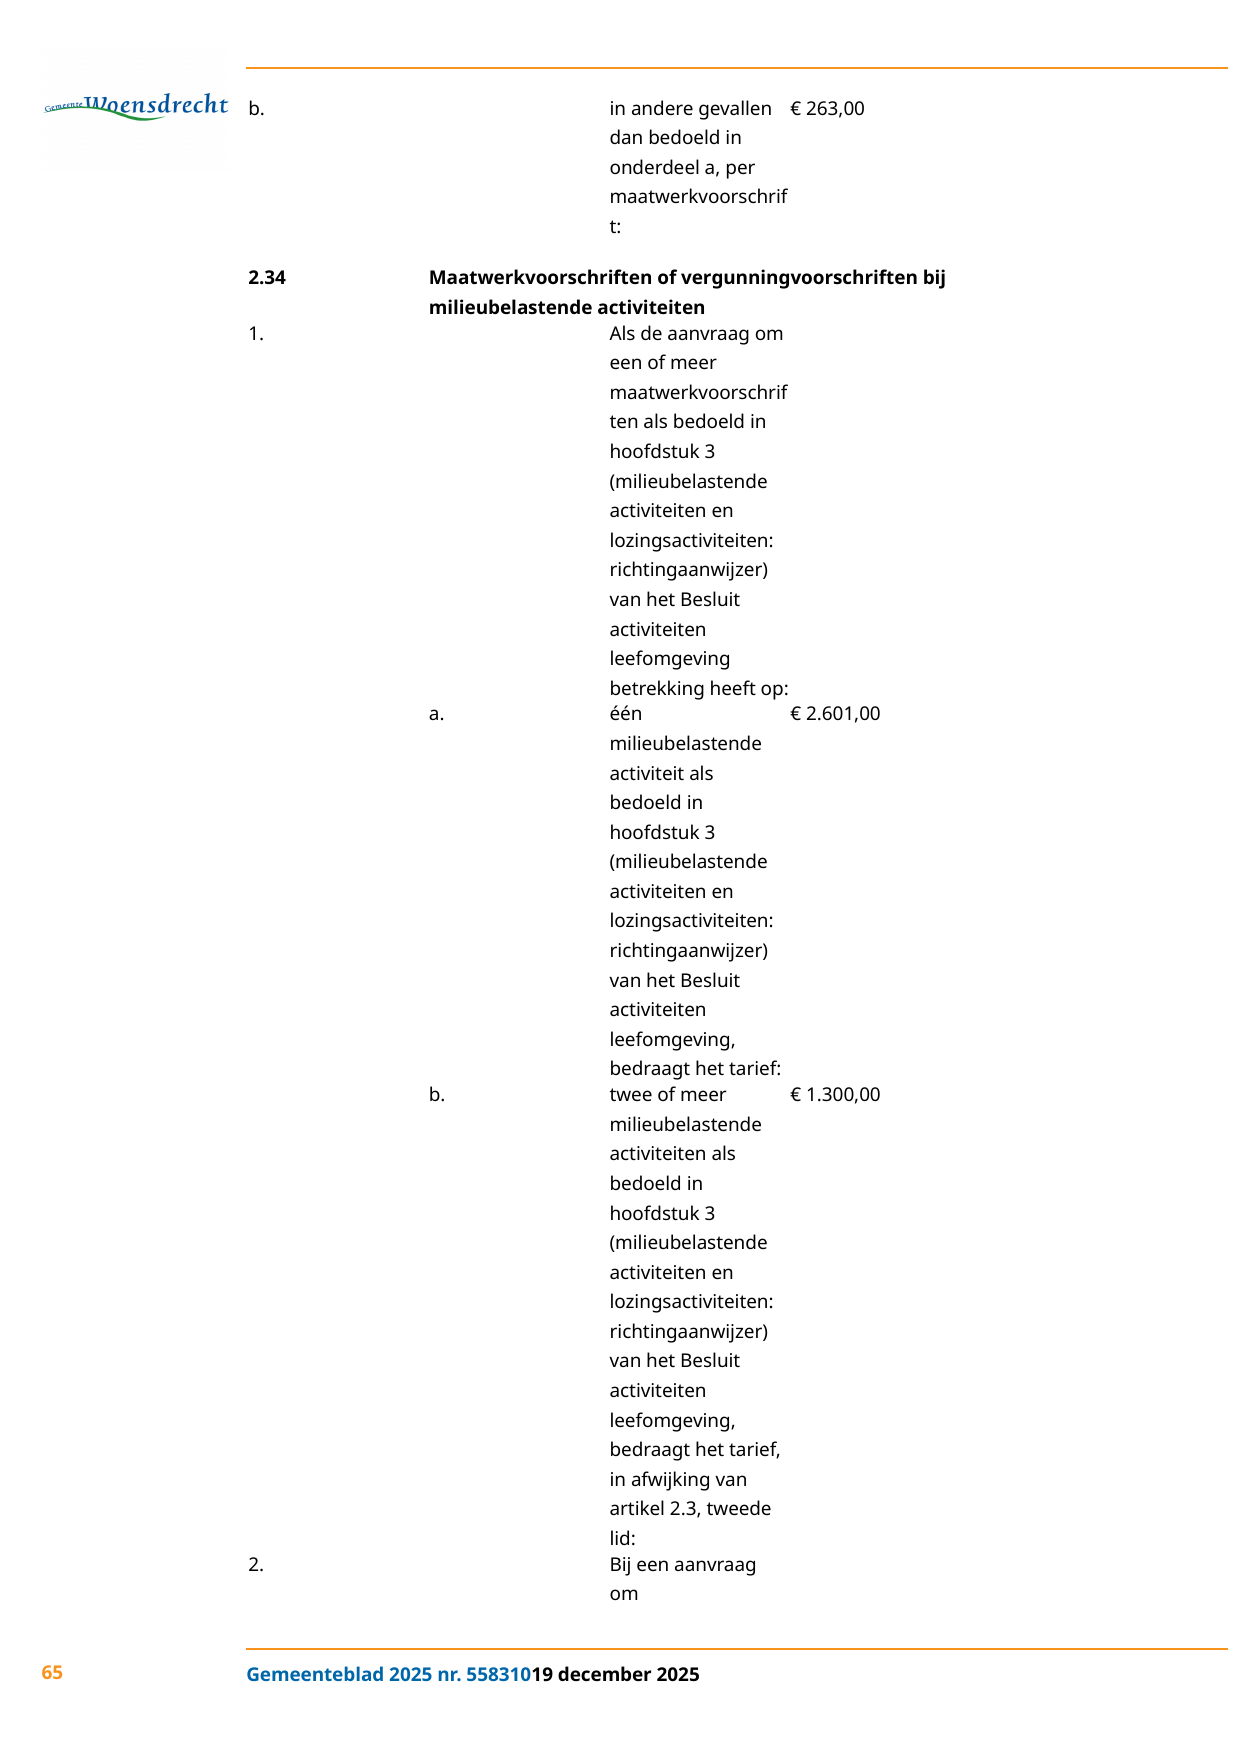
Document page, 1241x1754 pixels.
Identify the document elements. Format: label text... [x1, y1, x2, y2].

picture [41, 47, 231, 172]
table_cell [971, 95, 1152, 239]
table_cell [971, 320, 1152, 701]
table_cell [971, 265, 1152, 320]
table_cell [790, 1551, 971, 1606]
table_cell [971, 1551, 1152, 1606]
table_cell één milieubelastende activiteit als bedoeld in hoofdstuk 3 (milieubelastende activiteiten en lozingsactiviteiten: richtingaanwijzer) van het Besluit activiteiten leefomgeving, bedraagt het tarief: [609, 701, 790, 1081]
table_cell [971, 239, 1152, 264]
table_cell in andere gevallen dan bedoeld in onderdeel a, per maatwerkvoorschrift: [609, 95, 790, 239]
table_cell [790, 239, 971, 264]
table_cell [429, 95, 609, 239]
table_cell [248, 701, 429, 1081]
table_cell Bij een aanvraag om [609, 1551, 790, 1606]
table_cell a. [429, 701, 609, 1081]
table_cell Maatwerkvoorschriften of vergunningvoorschriften bij milieubelastende activiteiten [429, 265, 971, 320]
table_cell [429, 239, 609, 264]
table_cell 2.34 [248, 265, 429, 320]
table_cell € 1.300,00 [790, 1081, 971, 1551]
table_cell Als de aanvraag om een of meer maatwerkvoorschriften als bedoeld in hoofdstuk 3 (milieubelastende activiteiten en lozingsactiviteiten: richtingaanwijzer) van het Besluit activiteiten leefomgeving betrekking heeft op: [609, 320, 790, 701]
table_cell 2. [248, 1551, 429, 1606]
table_cell € 2.601,00 [790, 701, 971, 1081]
table_cell [248, 239, 429, 264]
table_cell b. [429, 1081, 609, 1551]
table_cell [971, 1081, 1152, 1551]
table_cell 1. [248, 320, 429, 701]
table_cell [971, 701, 1152, 1081]
table_cell [248, 1081, 429, 1551]
table_cell [609, 239, 790, 264]
table_cell [429, 1551, 609, 1606]
table_cell [790, 320, 971, 701]
table_cell b. [248, 95, 429, 239]
table_cell twee of meer milieubelastende activiteiten als bedoeld in hoofdstuk 3 (milieubelastende activiteiten en lozingsactiviteiten: richtingaanwijzer) van het Besluit activiteiten leefomgeving, bedraagt het tarief, in afwijking van artikel 2.3, tweede lid: [609, 1081, 790, 1551]
table_cell € 263,00 [790, 95, 971, 239]
table_cell [429, 320, 609, 701]
